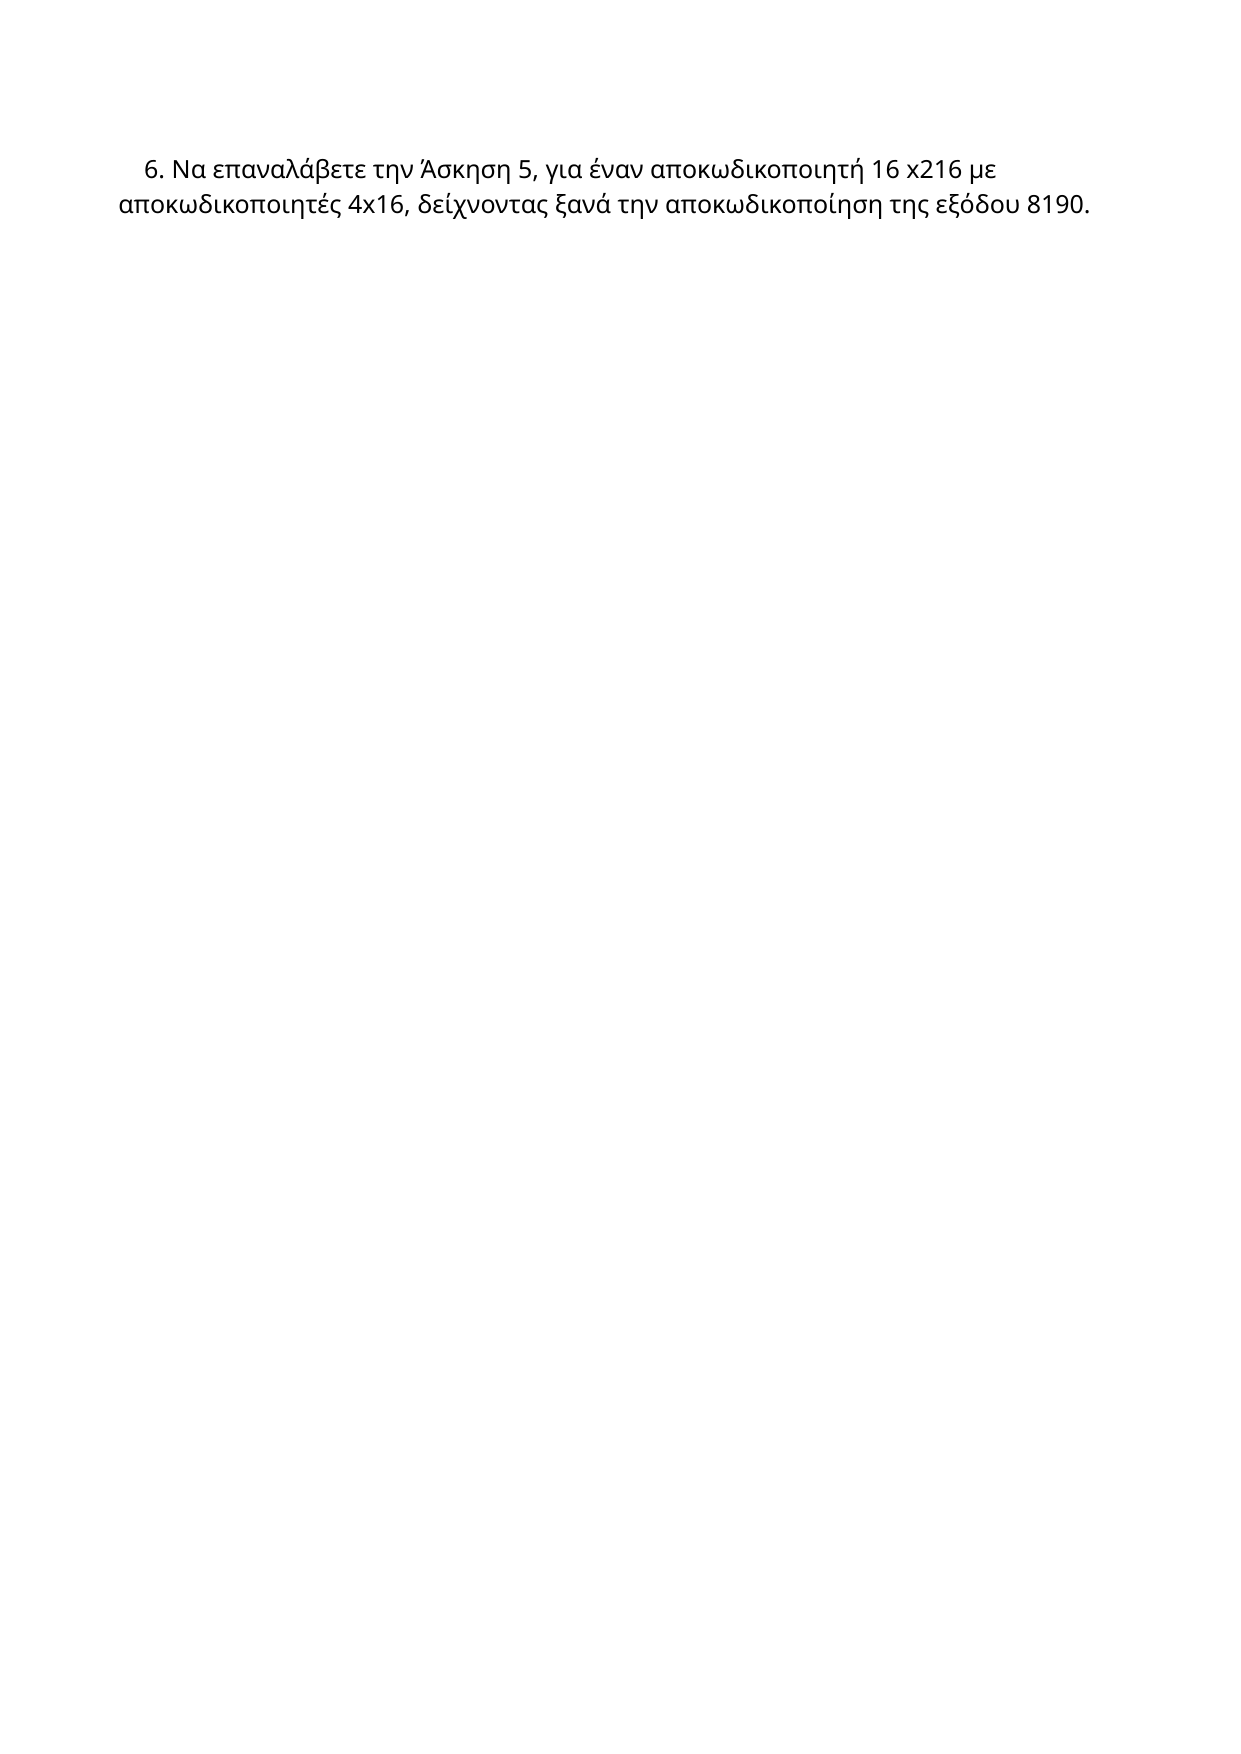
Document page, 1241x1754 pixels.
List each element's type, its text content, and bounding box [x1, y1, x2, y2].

text 6. Να επαναλάβετε την Άσκηση 5, για έναν αποκωδικοποιητή 16 x216 με αποκωδικοποιητές 4x16, δείχνοντας ξανά την αποκωδικοποίηση της εξόδου 8190. [118, 152, 1122, 220]
